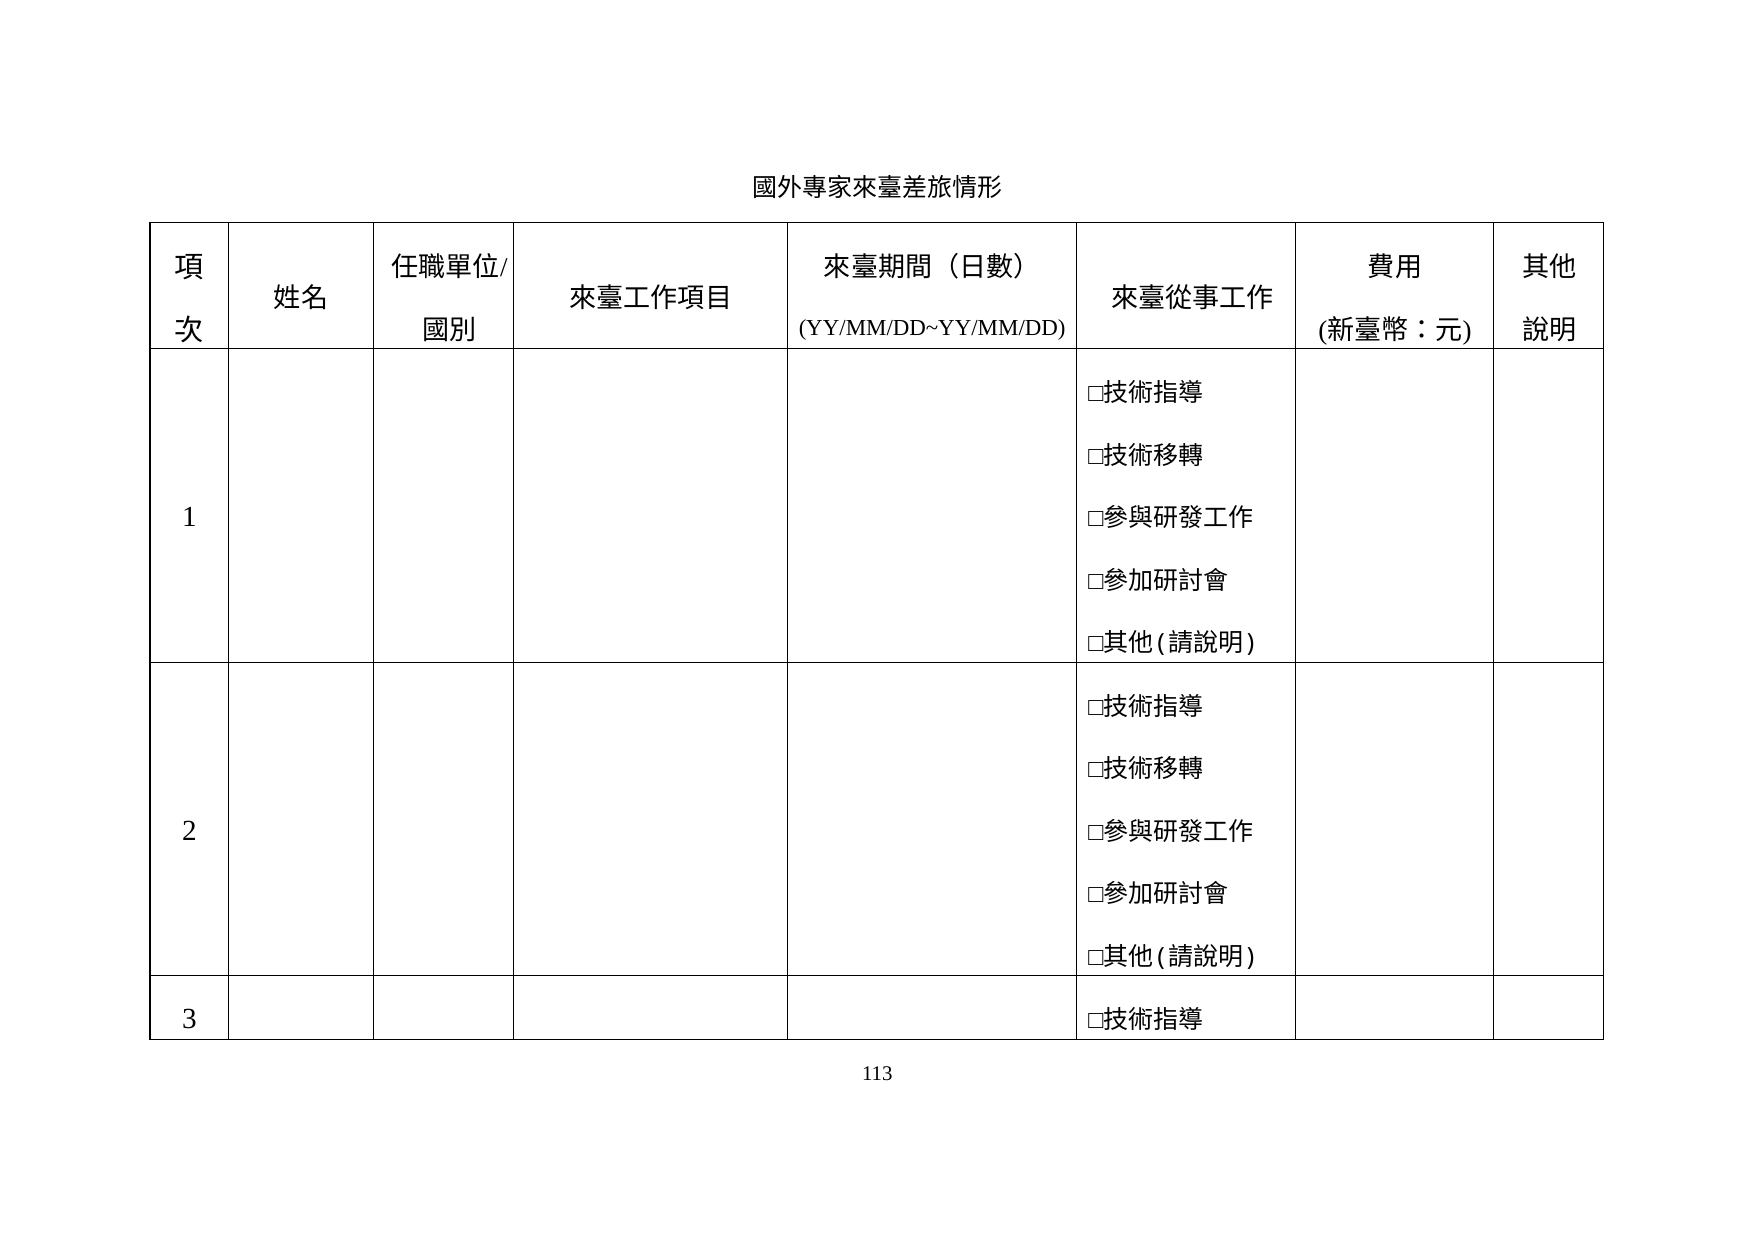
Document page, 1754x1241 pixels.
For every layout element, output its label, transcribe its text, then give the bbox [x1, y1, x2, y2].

table_cell [1494, 663, 1603, 975]
table_header 費用 (新臺幣：元) [1296, 223, 1493, 348]
table_cell □技術指導 [1077, 976, 1295, 1039]
table_cell 3 [151, 976, 228, 1039]
table_cell [374, 663, 513, 975]
text 國外專家來臺差旅情形 [150, 168, 1604, 204]
table_header 項次 [151, 223, 228, 348]
table_cell [229, 663, 373, 975]
table_cell [229, 349, 373, 662]
table_cell □技術指導 □技術移轉 □參與研發工作 □參加研討會 □其他(請說明) [1077, 663, 1295, 975]
table_cell □技術指導 □技術移轉 □參與研發工作 □參加研討會 □其他(請說明) [1077, 349, 1295, 662]
table_header 姓名 [229, 223, 373, 348]
table_cell [1296, 349, 1493, 662]
table_cell [1296, 976, 1493, 1039]
table_cell [1494, 976, 1603, 1039]
table_cell 2 [151, 663, 228, 975]
table_cell [514, 349, 787, 662]
table_cell [514, 976, 787, 1039]
table_cell [374, 976, 513, 1039]
table_cell [788, 349, 1076, 662]
table_header 任職單位/ 國別 [374, 223, 513, 348]
table_header 來臺從事工作 [1077, 223, 1295, 348]
table_cell [1296, 663, 1493, 975]
table_cell [229, 976, 373, 1039]
table_cell [788, 976, 1076, 1039]
table_cell [514, 663, 787, 975]
table_cell 1 [151, 349, 228, 662]
table_cell [788, 663, 1076, 975]
table_header 來臺期間（日數） (YY/MM/DD~YY/MM/DD) [788, 223, 1076, 348]
table_cell [1494, 349, 1603, 662]
table_header 來臺工作項目 [514, 223, 787, 348]
table_header 其他 說明 [1494, 223, 1603, 348]
table_cell [374, 349, 513, 662]
